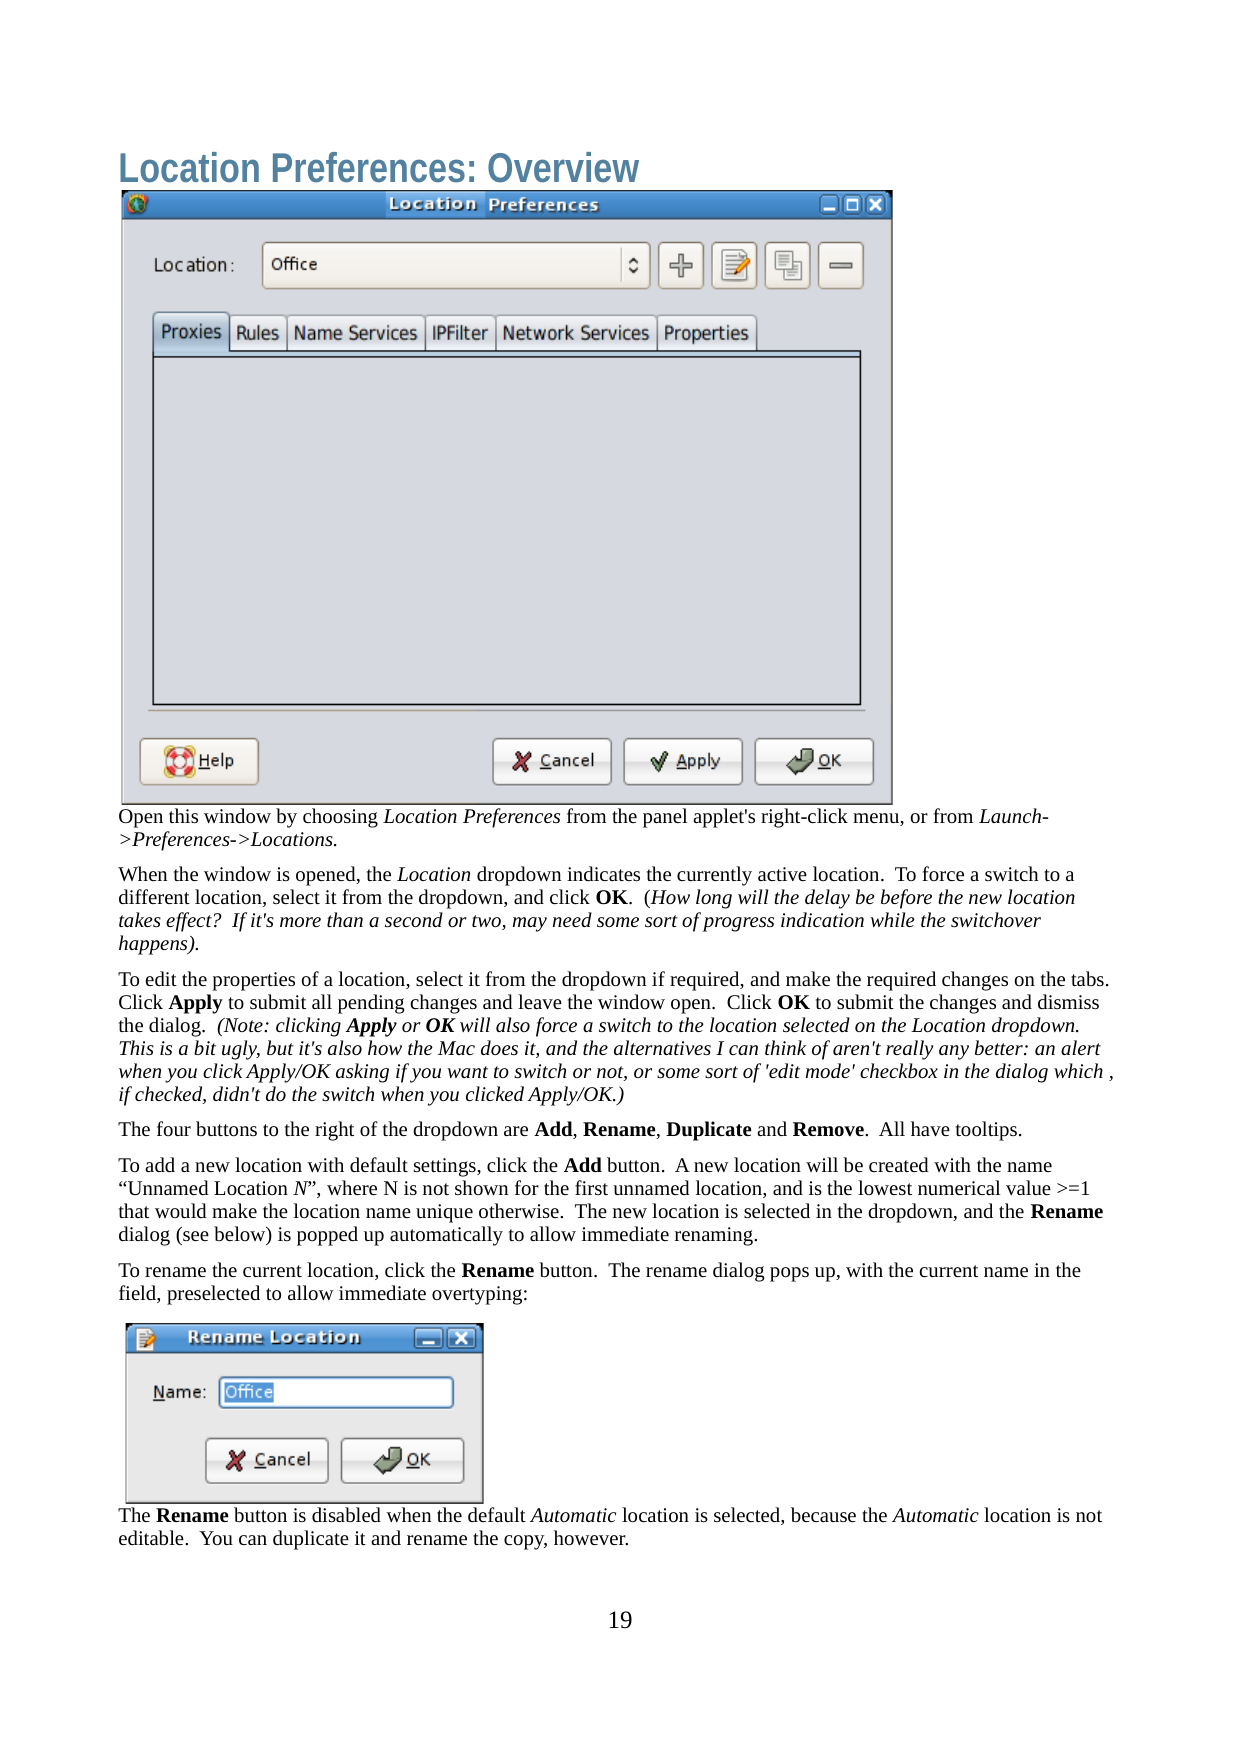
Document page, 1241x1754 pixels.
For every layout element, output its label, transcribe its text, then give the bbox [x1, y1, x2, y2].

text To add a new location with default settings, click the Add button. A new location will be created with the name “Unnamed Location N”, where N is not shown for the first unnamed location, and is the lowest numerical value >=1 that would make the location name unique otherwise. The new location is selected in the dropdown, and the Rename dialog (see below) is popped up automatically to allow immediate renaming. [118, 1154, 1122, 1246]
text To rename the current location, click the Rename button. The rename dialog pops up, with the current name in the field, preselected to allow immediate overtyping: [118, 1258, 1122, 1304]
text To edit the properties of a location, select it from the dropdown if required, and make the required changes on the tabs. Click Apply to submit all pending changes and leave the window open. Click OK to submit the changes and dismiss the dialog. (Note: clicking Apply or OK will also force a switch to the location selected on the Location dropdown. This is a bit ugly, but it's also how the Mac does it, and the alternatives I can think of aren't really any better: an alert when you click Apply/OK asking if you want to switch or not, or some sort of 'edit mode' checkbox in the dialog which , if checked, didn't do the switch when you clicked Apply/OK.) [118, 968, 1122, 1106]
text Open this window by choosing Location Preferences from the panel applet's right-click menu, or from Launch->Preferences->Locations. [118, 805, 1122, 851]
picture [121, 190, 893, 805]
text The four buttons to the right of the dropdown are Add, Rename, Duplicate and Remove. All have tooltips. [118, 1118, 1122, 1141]
text When the window is opened, the Location dropdown indicates the currently active location. To force a switch to a different location, select it from the dropdown, and click OK. (How long will the delay be before the new location takes effect? If it's more than a second or two, may need some sort of progress indication while the switchover happens). [118, 863, 1122, 955]
subtitle Location Preferences: Overview [118, 143, 1122, 191]
text The Rename button is disabled when the default Automatic location is selected, because the Automatic location is not editable. You can duplicate it and rename the copy, however. [118, 1504, 1122, 1550]
picture [125, 1323, 484, 1504]
